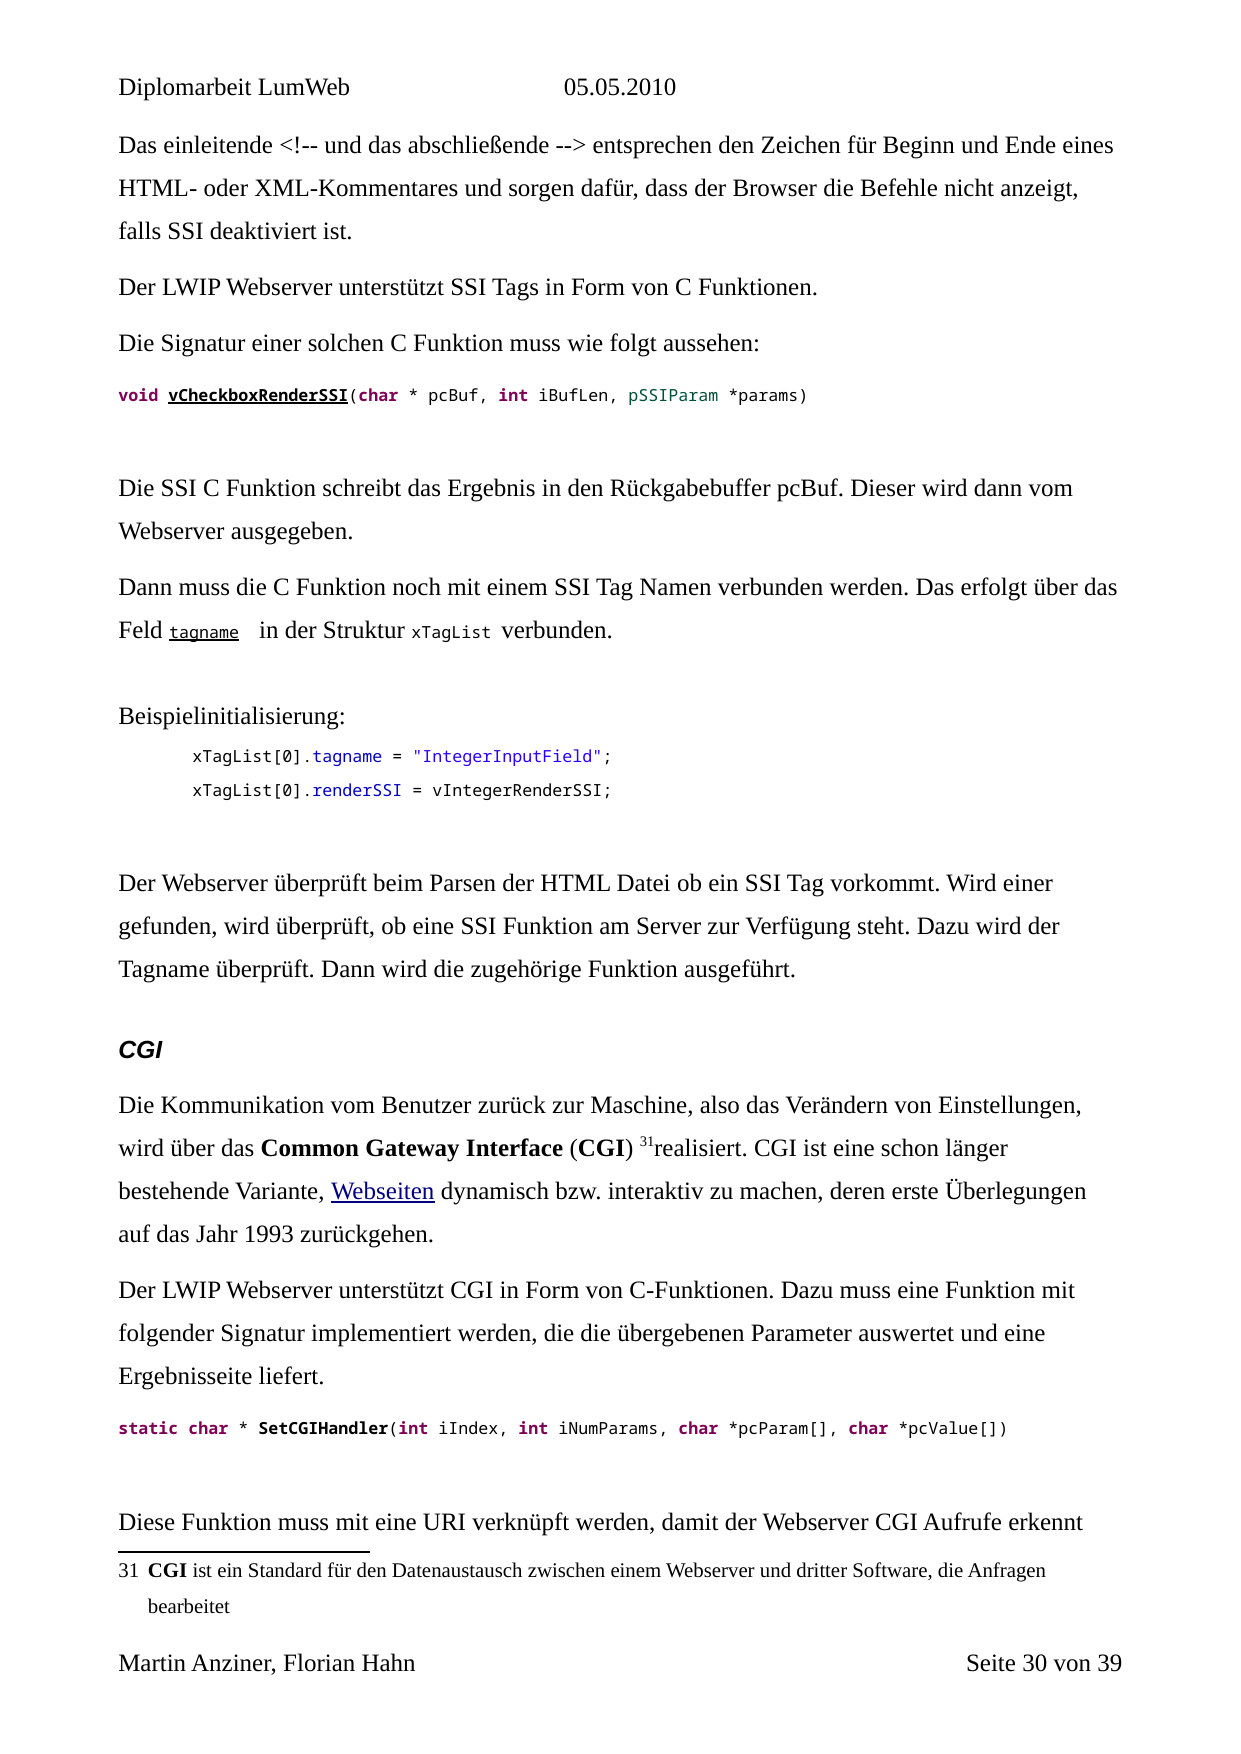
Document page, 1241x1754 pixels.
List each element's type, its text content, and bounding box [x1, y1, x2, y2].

text Beispielinitialisierung: [118, 701, 1122, 730]
text Die SSI C Funktion schreibt das Ergebnis in den Rückgabebuffer pcBuf. Dieser wird dann vom Webserver ausgegeben. [118, 473, 1122, 545]
text Der LWIP Webserver unterstützt SSI Tags in Form von C Funktionen. [118, 272, 1122, 301]
text Der LWIP Webserver unterstützt CGI in Form von C-Funktionen. Dazu muss eine Funktion mit folgender Signatur implementiert werden, die die übergebenen Parameter auswertet und eine Ergebnisseite liefert. [118, 1275, 1122, 1390]
text xTagList[0].tagname = "IntegerInputField"; [118, 744, 1122, 767]
text CGI ist ein Standard für den Datenaustausch zwischen einem Webserver und dritter Software, die Anfragen bearbeitet [118, 1558, 1122, 1618]
text Dann muss die C Funktion noch mit einem SSI Tag Namen verbunden werden. Das erfolgt über das Feld tagname in der Struktur xTagList verbunden. [118, 572, 1122, 643]
text xTagList[0].renderSSI = vIntegerRenderSSI; [118, 778, 1122, 801]
text void vCheckboxRenderSSI(char * pcBuf, int iBufLen, pSSIParam *params) [118, 383, 1122, 406]
text Der Webserver überprüft beim Parsen der HTML Datei ob ein SSI Tag vorkommt. Wird einer gefunden, wird überprüft, ob eine SSI Funktion am Server zur Verfügung steht. Dazu wird der Tagname überprüft. Dann wird die zugehörige Funktion ausgeführt. [118, 868, 1122, 983]
text Das einleitende <!-- und das abschließende --> entsprechen den Zeichen für Beginn und Ende eines HTML- oder XML-Kommentares und sorgen dafür, dass der Browser die Befehle nicht anzeigt, falls SSI deaktiviert ist. [118, 130, 1122, 245]
text Die Kommunikation vom Benutzer zurück zur Maschine, also das Verändern von Einstellungen, wird über das Common Gateway Interface (CGI) realisiert. CGI ist eine schon länger bestehende Variante, Webseiten dynamisch bzw. interaktiv zu machen, deren erste Überlegungen auf das Jahr 1993 zurückgehen. [118, 1090, 1122, 1248]
subtitle CGI [118, 1035, 1122, 1063]
text Diese Funktion muss mit eine URI verknüpft werden, damit der Webserver CGI Aufrufe erkennt [118, 1507, 1122, 1535]
text static char * SetCGIHandler(int iIndex, int iNumParams, char *pcParam[], char *pcValue[]) [118, 1417, 1122, 1440]
text Die Signatur einer solchen C Funktion muss wie folgt aussehen: [118, 328, 1122, 356]
